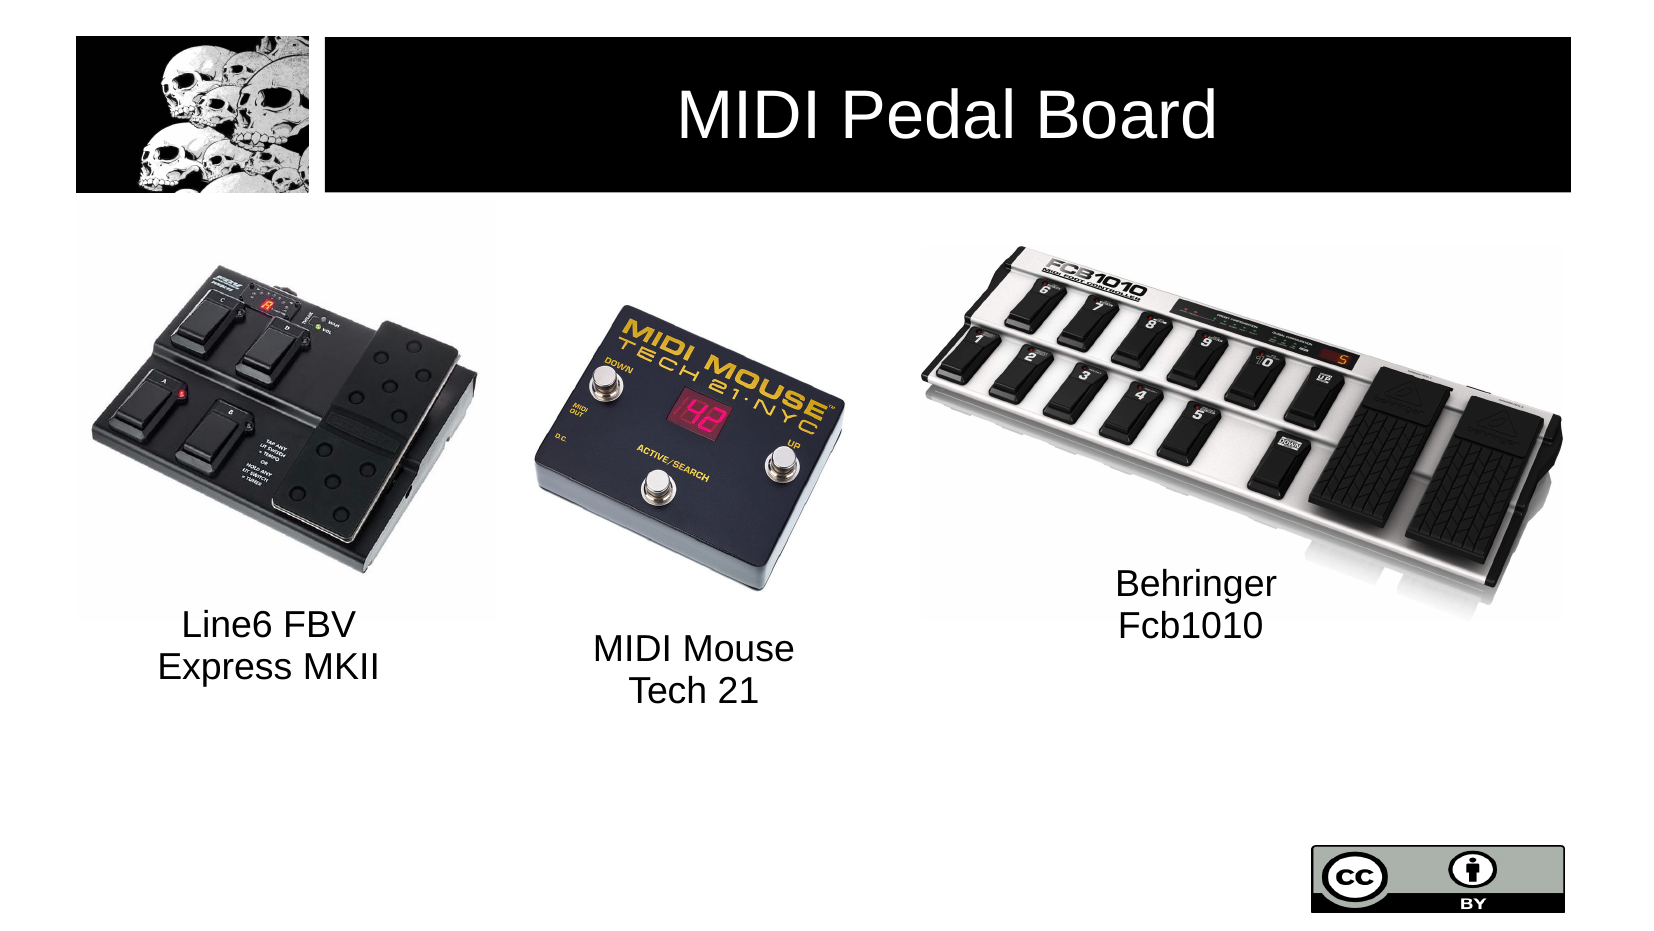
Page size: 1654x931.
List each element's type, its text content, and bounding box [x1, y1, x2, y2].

picture [1311, 845, 1565, 913]
text_box Behringer Fcb1010 [1092, 555, 1300, 654]
picture [76, 36, 309, 193]
picture [522, 295, 857, 600]
text_box MIDI Mouse Tech 21 [561, 620, 827, 739]
picture [921, 246, 1563, 621]
picture [76, 200, 497, 621]
text_box Line6 FBV Express MKII [135, 596, 402, 715]
title MIDI Pedal Board [324, 37, 1571, 193]
